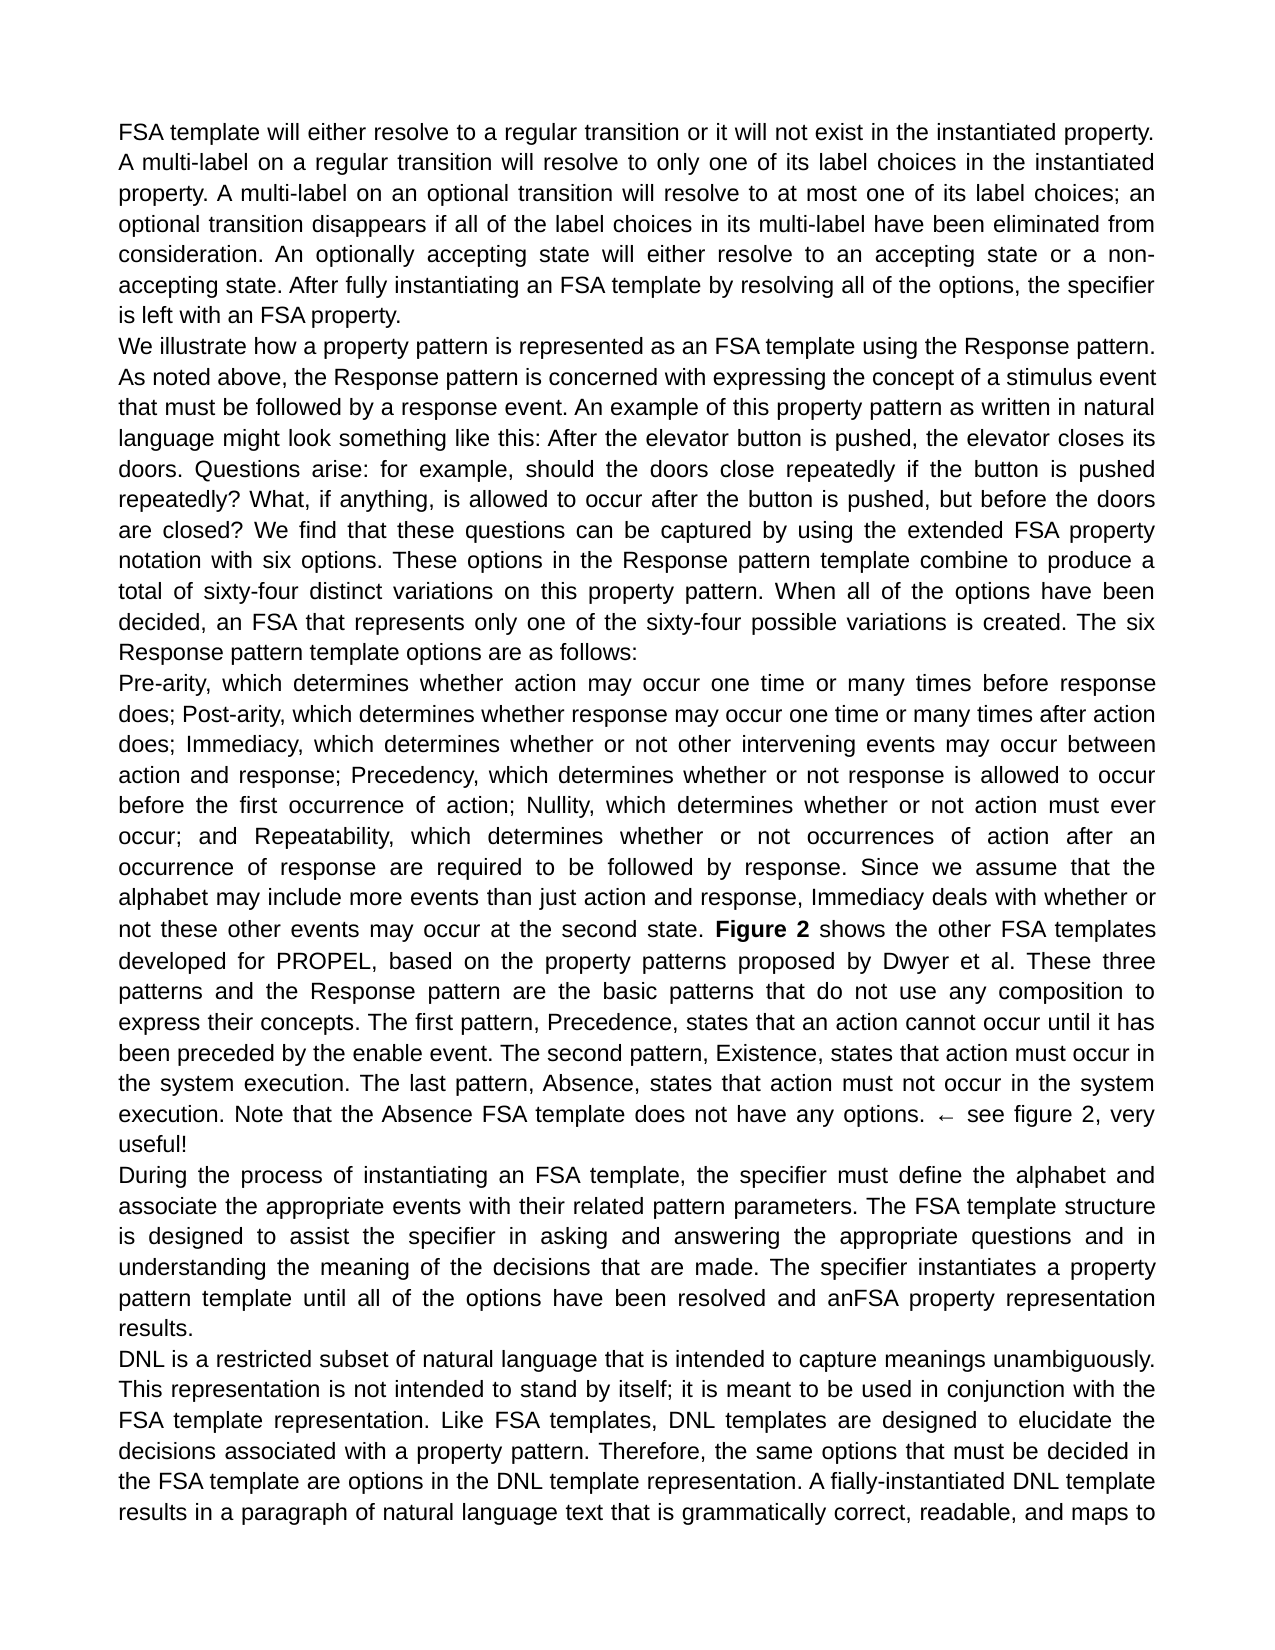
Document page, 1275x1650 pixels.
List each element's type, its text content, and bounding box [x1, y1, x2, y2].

text During the process of instantiating an FSA template, the specifier must define the alphabet and associate the appropriate events with their related pattern parameters. The FSA template structure is designed to assist the specifier in asking and answering the appropriate questions and in understanding the meaning of the decisions that are made. The specifier instantiates a property pattern template until all of the options have been resolved and anFSA property representation results. [118, 1161, 1157, 1341]
text Pre-arity, which determines whether action may occur one time or many times before response does; Post-arity, which determines whether response may occur one time or many times after action does; Immediacy, which determines whether or not other intervening events may occur between action and response; Precedency, which determines whether or not response is allowed to occur before the first occurrence of action; Nullity, which determines whether or not action must ever occur; and Repeatability, which determines whether or not occurrences of action after an occurrence of response are required to be followed by response. Since we assume that the alphabet may include more events than just action and response, Immediacy deals with whether or not these other events may occur at the second state. Figure 2 shows the other FSA templates developed for PROPEL, based on the property patterns proposed by Dwyer et al. These three patterns and the Response pattern are the basic patterns that do not use any composition to express their concepts. The first pattern, Precedence, states that an action cannot occur until it has been preceded by the enable event. The second pattern, Existence, states that action must occur in the system execution. The last pattern, Absence, states that action must not occur in the system execution. Note that the Absence FSA template does not have any options. ← see figure 2, very useful! [118, 669, 1157, 1158]
text DNL is a restricted subset of natural language that is intended to capture meanings unambiguously. This representation is not intended to stand by itself; it is meant to be used in conjunction with the FSA template representation. Like FSA templates, DNL templates are designed to elucidate the decisions associated with a property pattern. Therefore, the same options that must be decided in the FSA template are options in the DNL template representation. A fially-instantiated DNL template results in a paragraph of natural language text that is grammatically correct, readable, and maps to [118, 1345, 1157, 1525]
text FSA template will either resolve to a regular transition or it will not exist in the instantiated property. A multi-label on a regular transition will resolve to only one of its label choices in the instantiated property. A multi-label on an optional transition will resolve to at most one of its label choices; an optional transition disappears if all of the label choices in its multi-label have been eliminated from consideration. An optionally accepting state will either resolve to an accepting state or a non-accepting state. After fully instantiating an FSA template by resolving all of the options, the specifier is left with an FSA property. [118, 118, 1157, 329]
text We illustrate how a property pattern is represented as an FSA template using the Response pattern. As noted above, the Response pattern is concerned with expressing the concept of a stimulus event that must be followed by a response event. An example of this property pattern as written in natural language might look something like this: After the elevator button is pushed, the elevator closes its doors. Questions arise: for example, should the doors close repeatedly if the button is pushed repeatedly? What, if anything, is allowed to occur after the button is pushed, but before the doors are closed? We find that these questions can be captured by using the extended FSA property notation with six options. These options in the Response pattern template combine to produce a total of sixty-four distinct variations on this property pattern. When all of the options have been decided, an FSA that represents only one of the sixty-four possible variations is created. The six Response pattern template options are as follows: [118, 332, 1157, 666]
